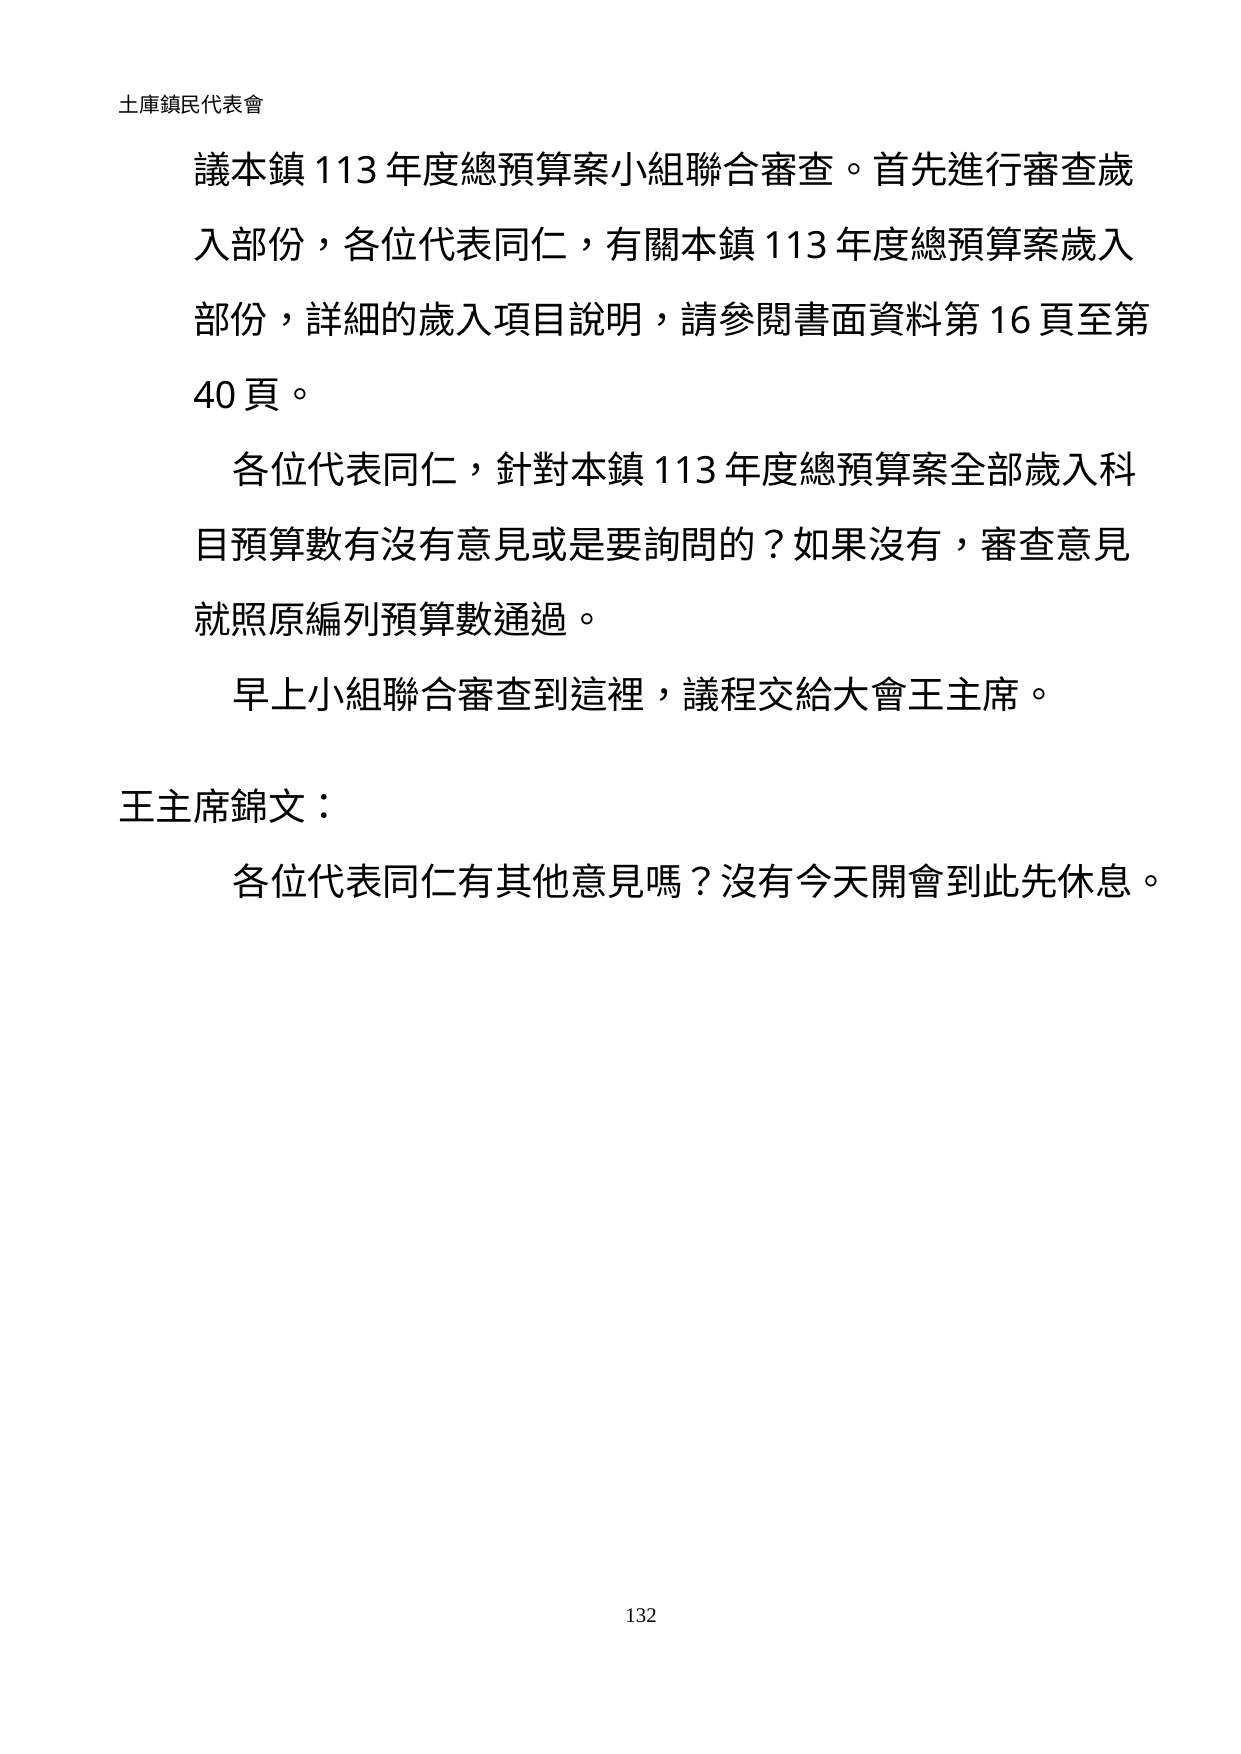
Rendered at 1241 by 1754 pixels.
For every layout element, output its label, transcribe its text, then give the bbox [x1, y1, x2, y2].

text 各位代表同仁有其他意見嗎？沒有今天開會到此先休息。 [193, 842, 1163, 917]
text 早上小組聯合審查到這裡，議程交給大會王主席。 [193, 654, 1163, 729]
text 議本鎮113年度總預算案小組聯合審查。首先進行審查歲入部份，各位代表同仁，有關本鎮113年度總預算案歲入部份，詳細的歲入項目說明，請參閱書面資料第16頁至第40頁。 [193, 129, 1163, 429]
text 王主席錦文： [118, 767, 1163, 842]
text 各位代表同仁，針對本鎮113年度總預算案全部歲入科目預算數有沒有意見或是要詢問的？如果沒有，審查意見就照原編列預算數通過。 [193, 429, 1163, 654]
